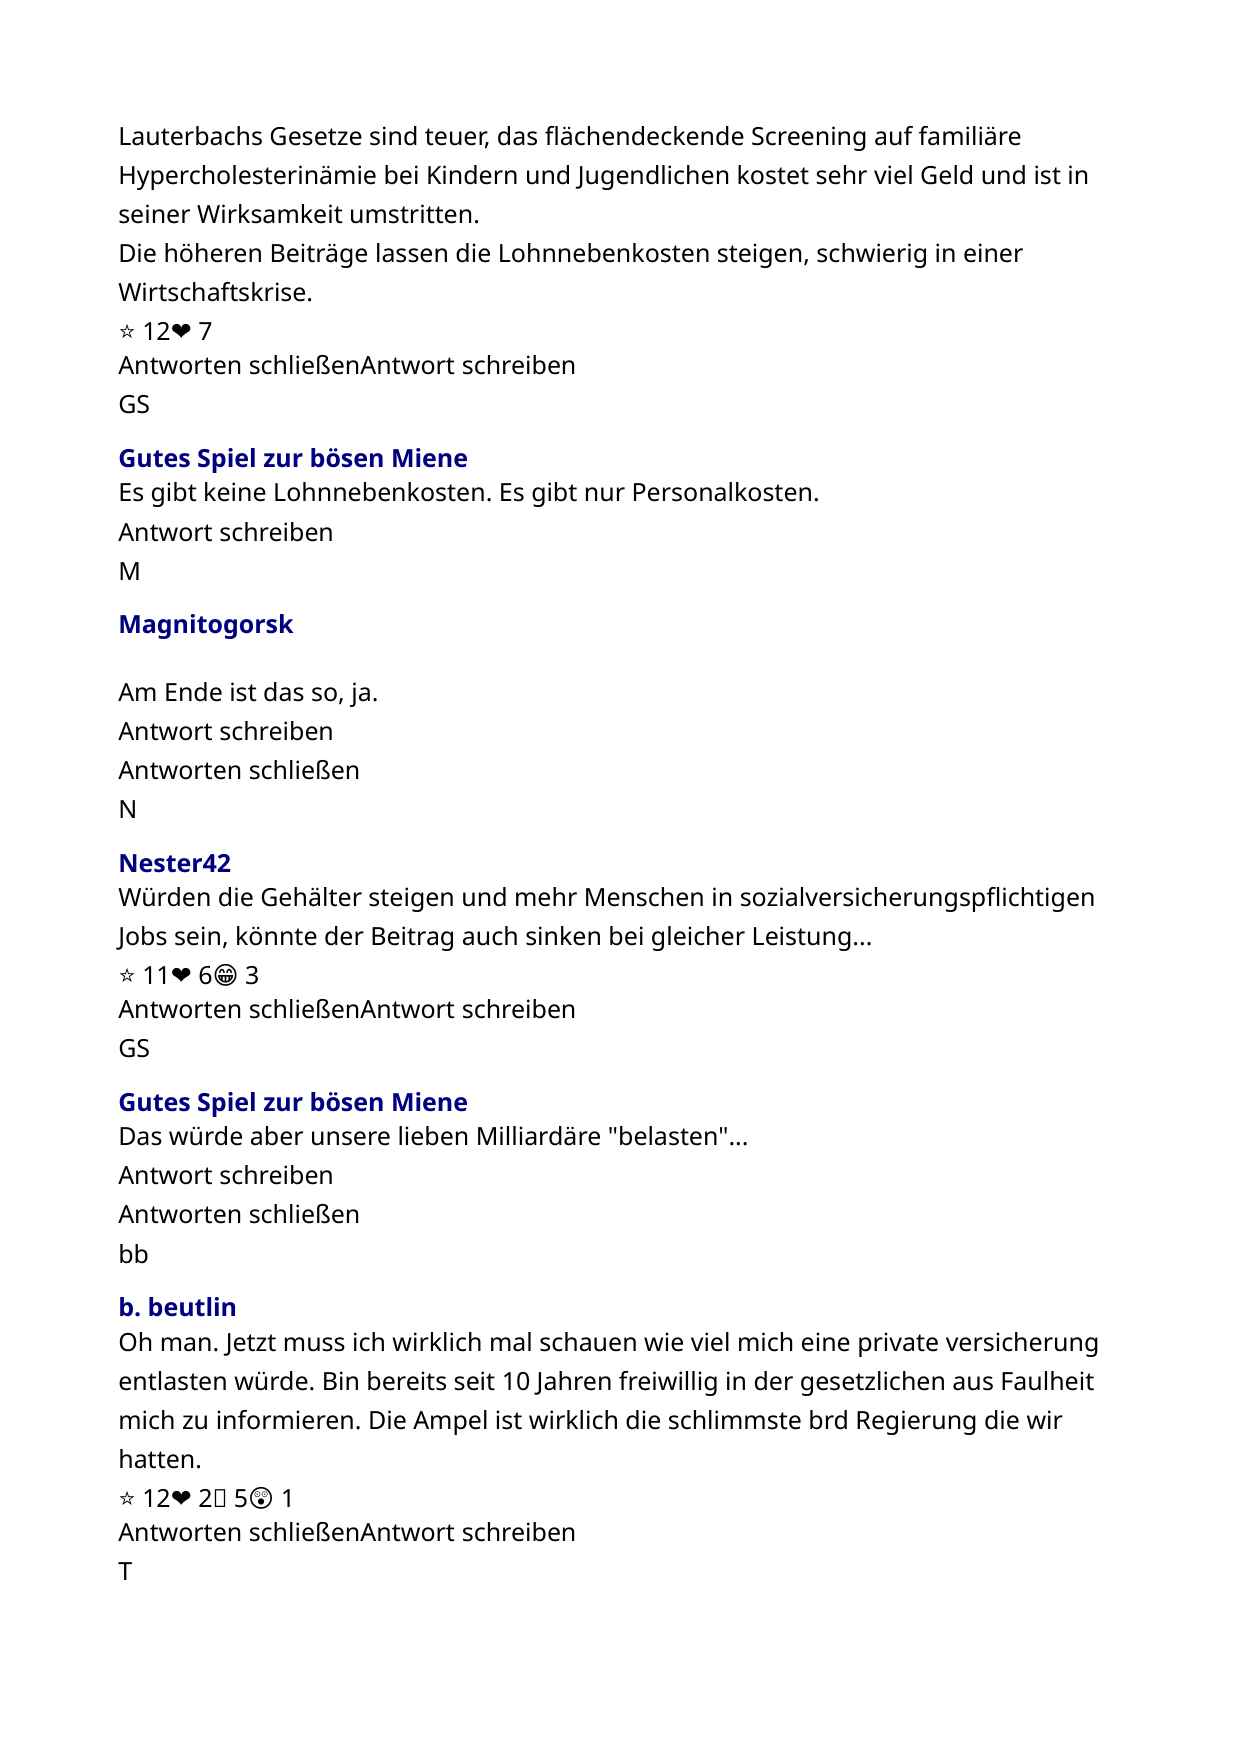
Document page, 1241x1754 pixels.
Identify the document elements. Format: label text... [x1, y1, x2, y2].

text ⭐️ 12❤️ 2🤨 5😲 1 [118, 1481, 1122, 1515]
text Antworten schließen [118, 752, 1122, 787]
text M [118, 553, 1122, 587]
text GS [118, 387, 1122, 421]
text T [118, 1554, 1122, 1588]
subtitle Magnitogorsk [118, 607, 1122, 641]
text GS [118, 1031, 1122, 1065]
subtitle Gutes Spiel zur bösen Miene [118, 441, 1122, 475]
text N [118, 792, 1122, 826]
text Oh man. Jetzt muss ich wirklich mal schauen wie viel mich eine private versicherung entlasten würde. Bin bereits seit 10 Jahren freiwillig in der gesetzlichen aus Faulheit mich zu informieren. Die Ampel ist wirklich die schlimmste brd Regierung die wir hatten. [118, 1324, 1122, 1476]
text Das würde aber unsere lieben Milliardäre "belasten"... [118, 1119, 1122, 1153]
text Antworten schließenAntwort schreiben [118, 348, 1122, 382]
text Antworten schließenAntwort schreiben [118, 1515, 1122, 1549]
subtitle Nester42 [118, 845, 1122, 879]
text Antwort schreiben [118, 1158, 1122, 1192]
subtitle b. beutlin [118, 1290, 1122, 1324]
text Am Ende ist das so, ja. [118, 674, 1122, 708]
text Die höheren Beiträge lassen die Lohnnebenkosten steigen, schwierig in einer Wirtschaftskrise. [118, 236, 1122, 309]
text ⭐️ 11❤️ 6😁 3 [118, 958, 1122, 992]
text Es gibt keine Lohnnebenkosten. Es gibt nur Personalkosten. [118, 475, 1122, 509]
text Antwort schreiben [118, 514, 1122, 548]
text Lauterbachs Gesetze sind teuer, das flächendeckende Screening auf familiäre Hypercholesterinämie bei Kindern und Jugendlichen kostet sehr viel Geld und ist in seiner Wirksamkeit umstritten. [118, 118, 1122, 231]
text Antworten schließen [118, 1197, 1122, 1231]
subtitle Gutes Spiel zur bösen Miene [118, 1085, 1122, 1119]
text ⭐️ 12❤️ 7 [118, 314, 1122, 348]
text Antwort schreiben [118, 713, 1122, 747]
text bb [118, 1236, 1122, 1270]
text Antworten schließenAntwort schreiben [118, 992, 1122, 1026]
text Würden die Gehälter steigen und mehr Menschen in sozialversicherungspflichtigen Jobs sein, könnte der Beitrag auch sinken bei gleicher Leistung... [118, 879, 1122, 953]
